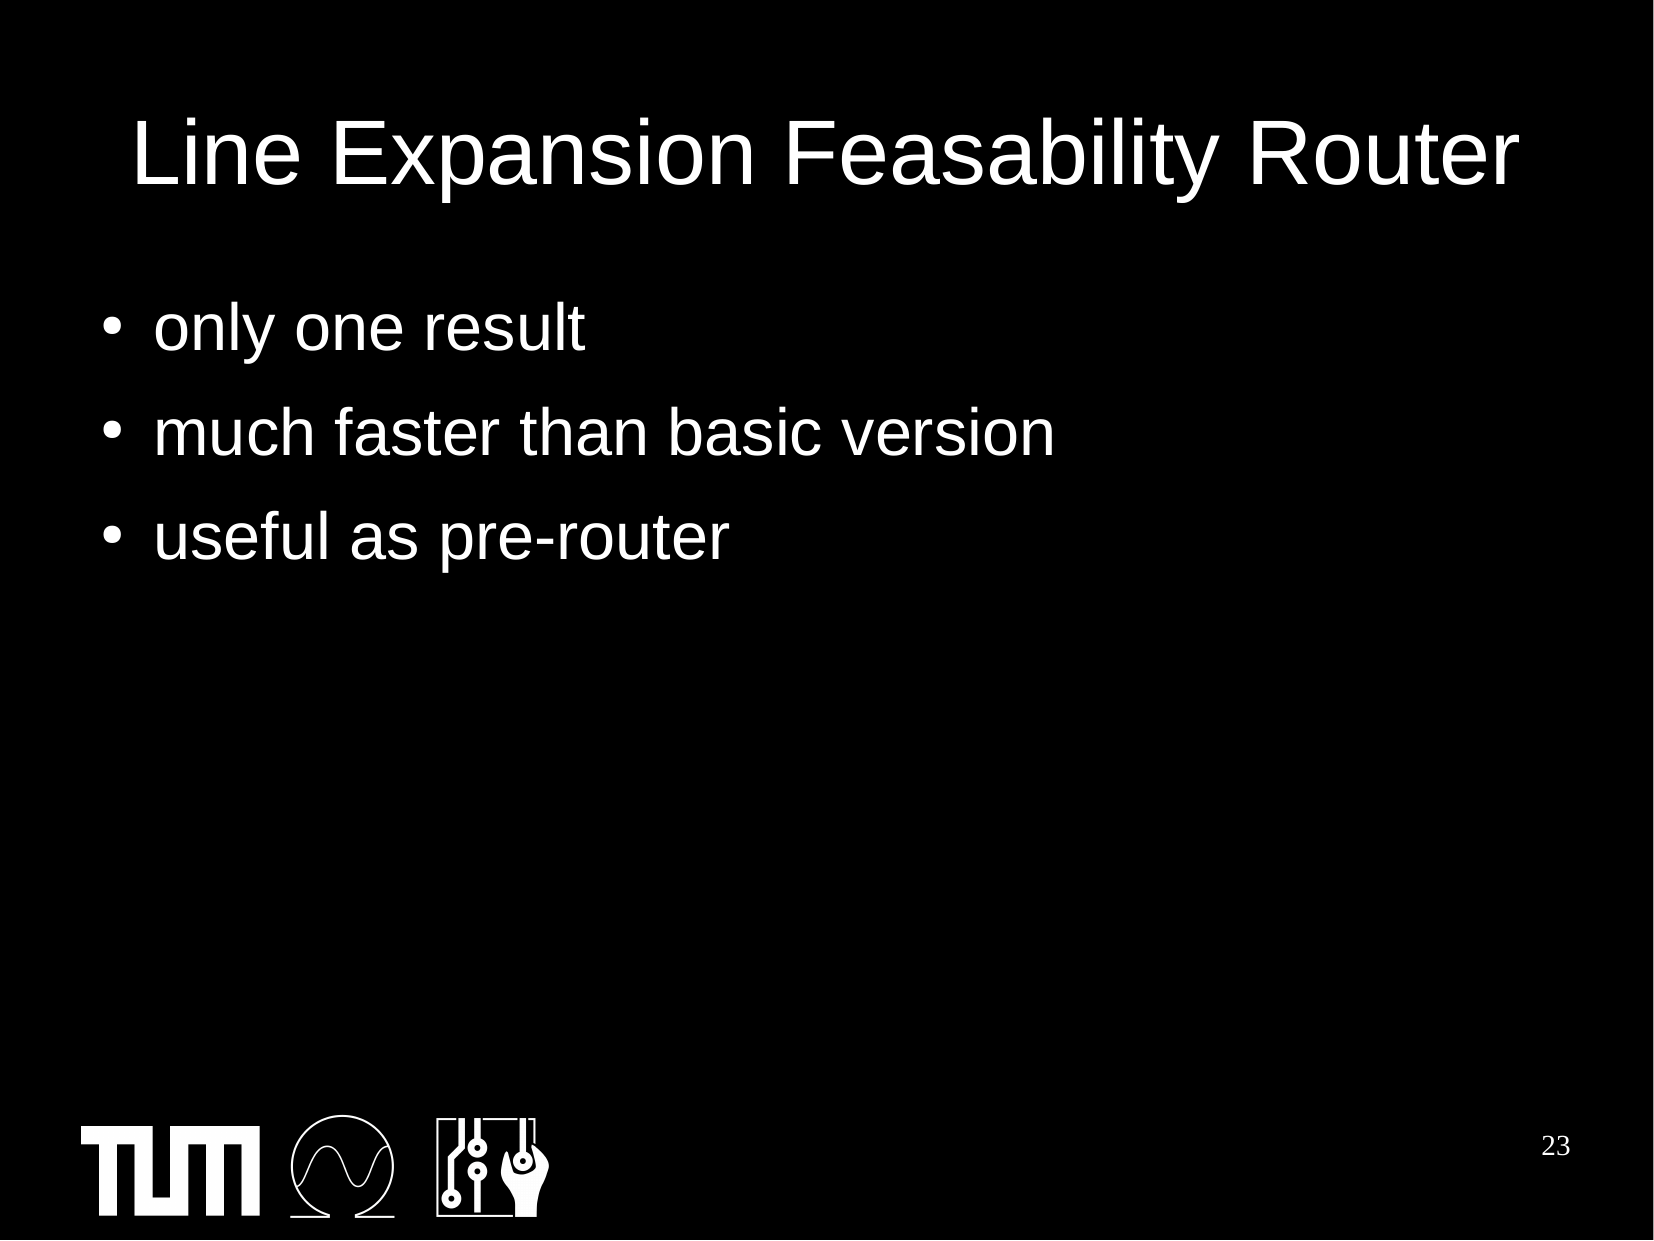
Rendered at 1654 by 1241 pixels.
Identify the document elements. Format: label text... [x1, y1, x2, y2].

title Line Expansion Feasability Router [82, 49, 1571, 257]
picture [63, 1108, 272, 1227]
picture [425, 1109, 554, 1227]
picture [283, 1109, 402, 1227]
list only one result much faster than basic version useful as pre-router [82, 290, 1571, 1109]
